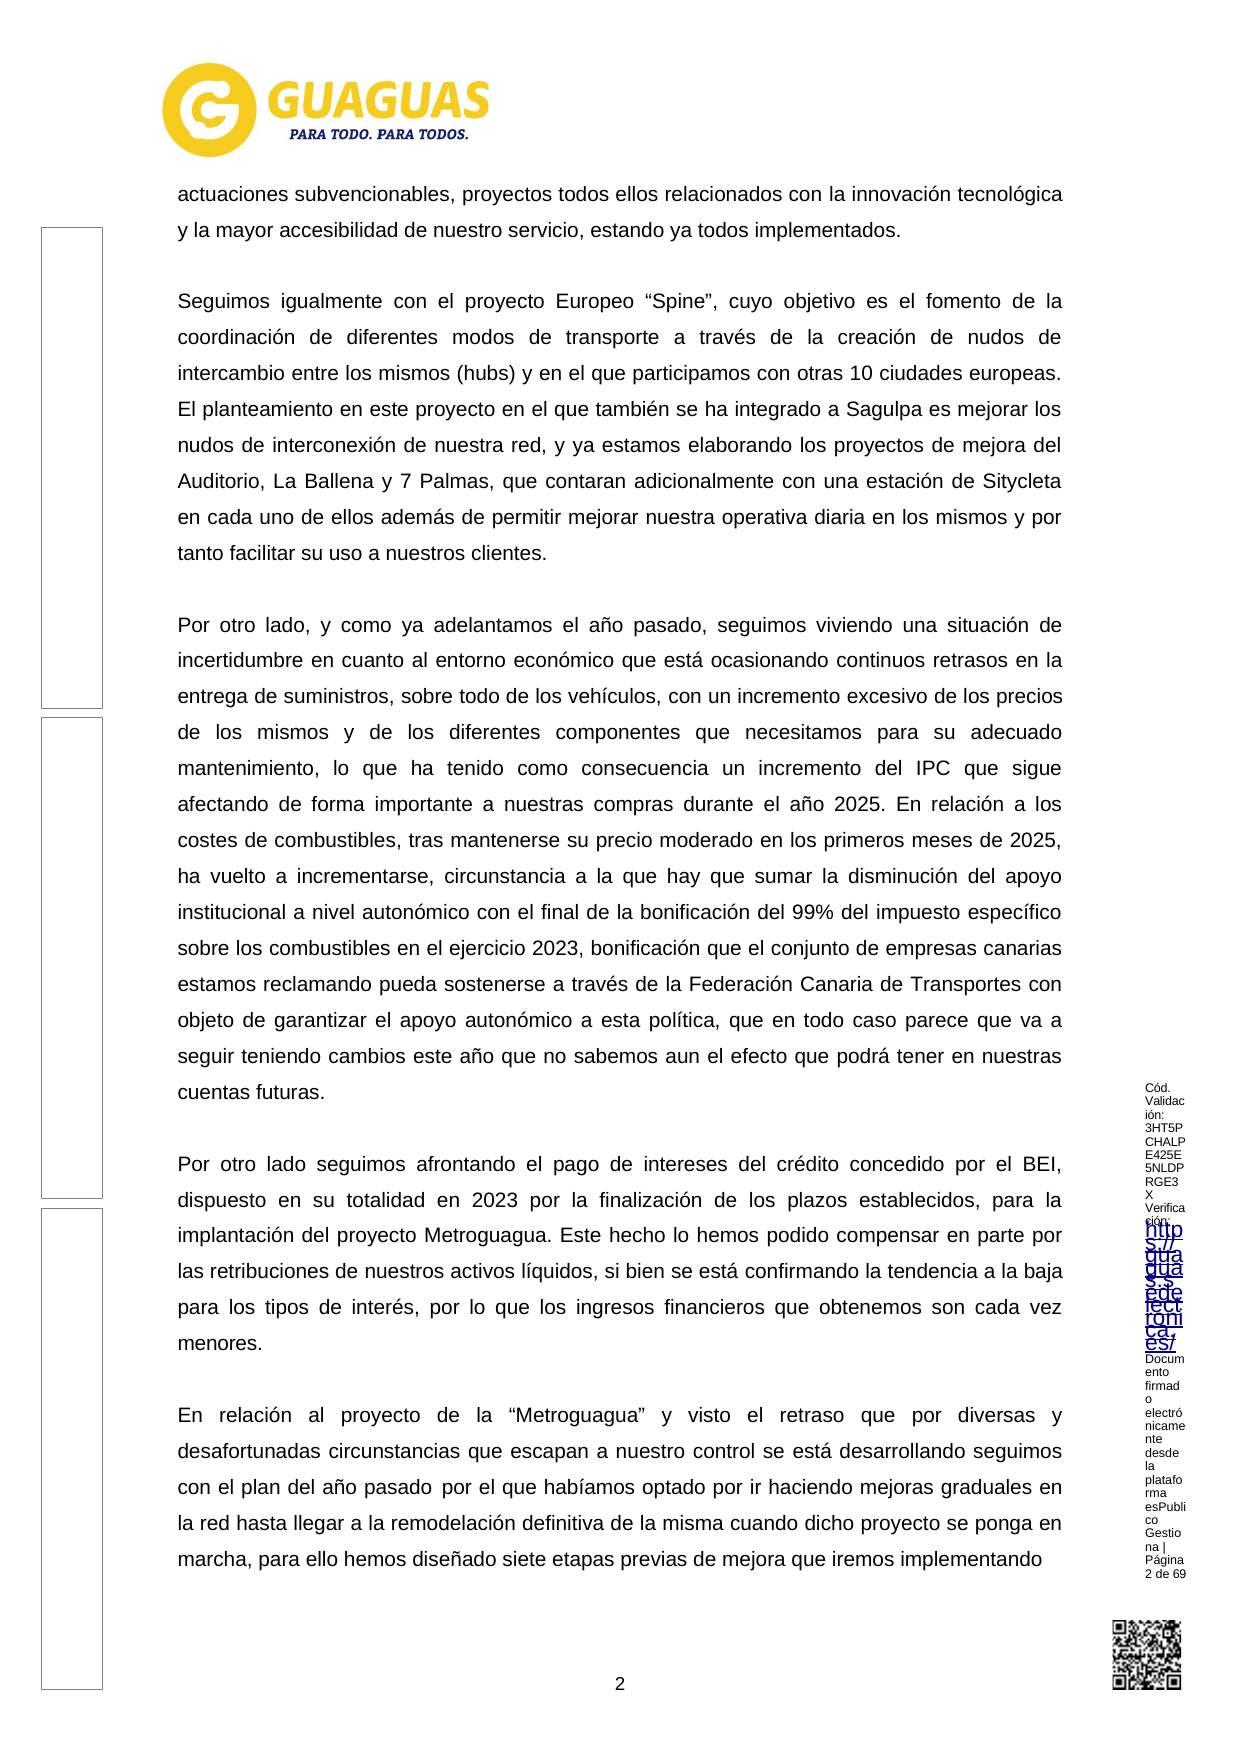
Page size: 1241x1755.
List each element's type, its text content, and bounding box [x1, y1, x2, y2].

text Por otro lado, y como ya adelantamos el año pasado, seguimos viviendo una situación de incertidumbre en cuanto al entorno económico que está ocasionando continuos retrasos en la entrega de suministros, sobre todo de los vehículos, con un incremento excesivo de los precios de los mismos y de los diferentes componentes que necesitamos para su adecuado mantenimiento, lo que ha tenido como consecuencia un incremento del IPC que sigue afectando de forma importante a nuestras compras durante el año 2025. En relación a los costes de combustibles, tras mantenerse su precio moderado en los primeros meses de 2025, ha vuelto a incrementarse, circunstancia a la que hay que sumar la disminución del apoyo institucional a nivel autonómico con el final de la bonificación del 99% del impuesto específico sobre los combustibles en el ejercicio 2023, bonificación que el conjunto de empresas canarias estamos reclamando pueda sostenerse a través de la Federación Canaria de Transportes con objeto de garantizar el apoyo autonómico a esta política, que en todo caso parece que va a seguir teniendo cambios este año que no sabemos aun el efecto que podrá tener en nuestras cuentas futuras. [177, 612, 1063, 1103]
text 2 [37, 1672, 1203, 1694]
text Cód. Validación: 3HT5PCHALPE425E5NLDPRGE3X [1145, 1082, 1186, 1202]
text En relación al proyecto de la “Metroguagua” y visto el retraso que por diversas y desafortunadas circunstancias que escapan a nuestro control se está desarrollando seguimos con el plan del año pasado por el que habíamos optado por ir haciendo mejoras graduales en la red hasta llegar a la remodelación definitiva de la misma cuando dicho proyecto se ponga en marcha, para ello hemos diseñado siete etapas previas de mejora que iremos implementando [177, 1403, 1063, 1571]
text Documento firmado electrónicamente desde la plataforma esPublico Gestiona | Página 2 de 69 [1145, 1352, 1186, 1581]
text actuaciones subvencionables, proyectos todos ellos relacionados con la innovación tecnológica y la mayor accesibilidad de nuestro servicio, estando ya todos implementados. [177, 182, 1063, 241]
text Verificación: https://guaguas.sedelectronica.es/ [1145, 1202, 1186, 1352]
text Por otro lado seguimos afrontando el pago de intereses del crédito concedido por el BEI, dispuesto en su totalidad en 2023 por la finalización de los plazos establecidos, para la implantación del proyecto Metroguagua. Este hecho lo hemos podido compensar en parte por las retribuciones de nuestros activos líquidos, si bien se está confirmando la tendencia a la baja para los tipos de interés, por lo que los ingresos financieros que obtenemos son cada vez menores. [177, 1151, 1063, 1355]
text Seguimos igualmente con el proyecto Europeo “Spine”, cuyo objetivo es el fomento de la coordinación de diferentes modos de transporte a través de la creación de nudos de intercambio entre los mismos (hubs) y en el que participamos con otras 10 ciudades europeas. El planteamiento en este proyecto en el que también se ha integrado a Sagulpa es mejorar los nudos de interconexión de nuestra red, y ya estamos elaborando los proyectos de mejora del Auditorio, La Ballena y 7 Palmas, que contaran adicionalmente con una estación de Sitycleta en cada uno de ellos además de permitir mejorar nuestra operativa diaria en los mismos y por tanto facilitar su uso a nuestros clientes. [177, 289, 1063, 565]
